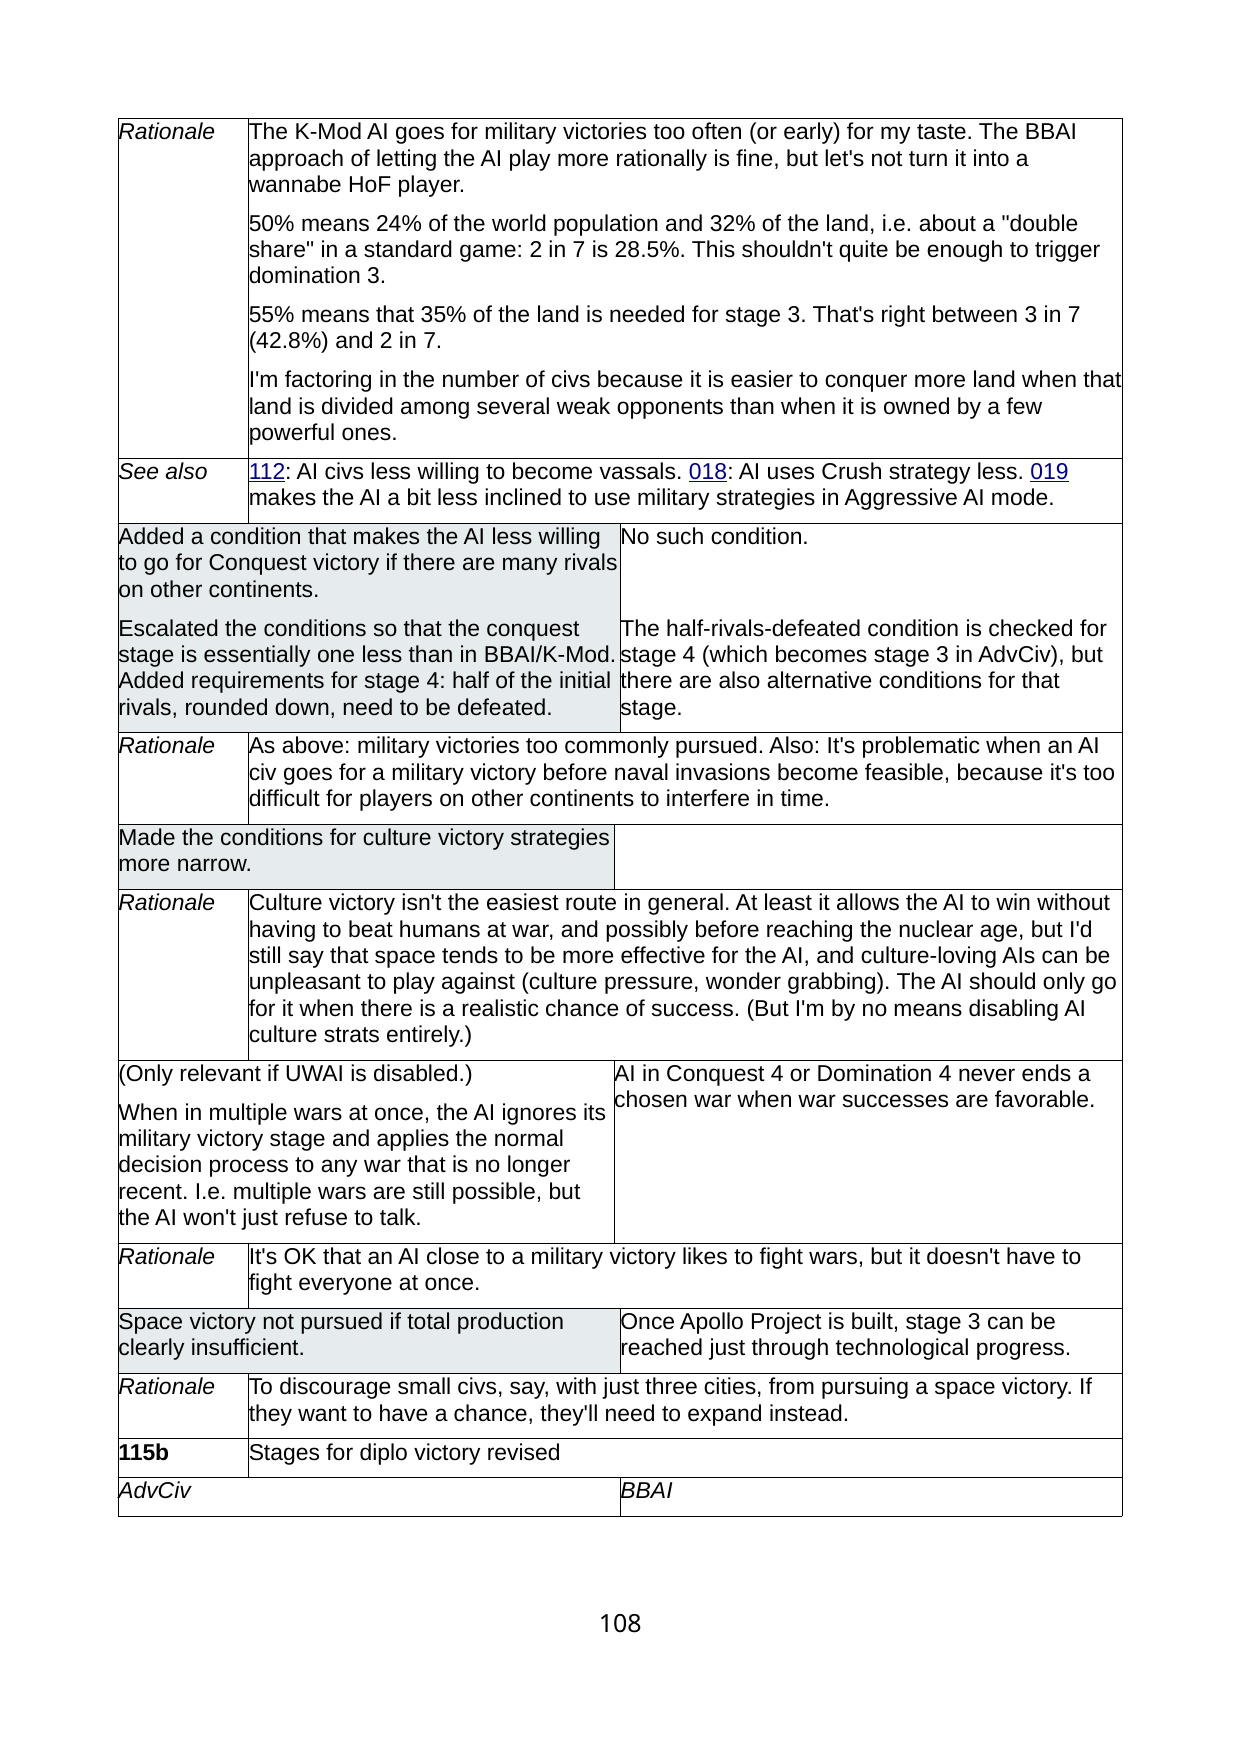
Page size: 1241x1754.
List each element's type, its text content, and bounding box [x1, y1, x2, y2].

table_cell AI in Conquest 4 or Domination 4 never ends a chosen war when war successes are favorable. [615, 1061, 1122, 1243]
table_cell Rationale [119, 890, 248, 1060]
table_cell Added a condition that makes the AI less willing to go for Conquest victory if there are many rivals on other continents. Escalated the conditions so that the conquest stage is essentially one less than in BBAI/K-Mod. Added requirements for stage 4: half of the initial rivals, rounded down, need to be defeated. [119, 524, 620, 732]
table_cell To discourage small civs, say, with just three cities, from pursuing a space victory. If they want to have a chance, they'll need to expand instead. [249, 1374, 1122, 1438]
table_cell Rationale [119, 119, 248, 458]
table_cell Once Apollo Project is built, stage 3 can be reached just through technological progress. [621, 1309, 1122, 1373]
table_cell BBAI [621, 1478, 1122, 1516]
table_cell The K-Mod AI goes for military victories too often (or early) for my taste. The BBAI approach of letting the AI play more rationally is fine, but let's not turn it into a wannabe HoF player. 50% means 24% of the world population and 32% of the land, i.e. about a "double share" in a standard game: 2 in 7 is 28.5%. This shouldn't quite be enough to trigger domination 3. 55% means that 35% of the land is needed for stage 3. That's right between 3 in 7 (42.8%) and 2 in 7. I'm factoring in the number of civs because it is easier to conquer more land when that land is divided among several weak opponents than when it is owned by a few powerful ones. [249, 119, 1122, 458]
table_cell [615, 825, 1122, 889]
table_cell Rationale [119, 1374, 248, 1438]
table_cell Made the conditions for culture victory strategies more narrow. [119, 825, 614, 889]
table_cell It's OK that an AI close to a military victory likes to fight wars, but it doesn't have to fight everyone at once. [249, 1244, 1122, 1308]
table_cell Rationale [119, 1244, 248, 1308]
table_cell Rationale [119, 733, 248, 824]
table_cell 112: AI civs less willing to become vassals. 018: AI uses Crush strategy less. 019 makes the AI a bit less inclined to use military strategies in Aggressive AI mode. [249, 459, 1122, 523]
table_cell AdvCiv [119, 1478, 620, 1516]
table_cell As above: military victories too commonly pursued. Also: It's problematic when an AI civ goes for a military victory before naval invasions become feasible, because it's too difficult for players on other continents to interfere in time. [249, 733, 1122, 824]
table_cell See also [119, 459, 248, 523]
table_cell (Only relevant if UWAI is disabled.) When in multiple wars at once, the AI ignores its military victory stage and applies the normal decision process to any war that is no longer recent. I.e. multiple wars are still possible, but the AI won't just refuse to talk. [119, 1061, 614, 1243]
table_cell 115b [119, 1439, 248, 1477]
table_cell Stages for diplo victory revised [249, 1439, 1122, 1477]
table_cell Culture victory isn't the easiest route in general. At least it allows the AI to win without having to beat humans at war, and possibly before reaching the nuclear age, but I'd still say that space tends to be more effective for the AI, and culture-loving AIs can be unpleasant to play against (culture pressure, wonder grabbing). The AI should only go for it when there is a realistic chance of success. (But I'm by no means disabling AI culture strats entirely.) [249, 890, 1122, 1060]
table_cell No such condition. The half-rivals-defeated condition is checked for stage 4 (which becomes stage 3 in AdvCiv), but there are also alternative conditions for that stage. [621, 524, 1122, 732]
table_cell Space victory not pursued if total production clearly insufficient. [119, 1309, 620, 1373]
